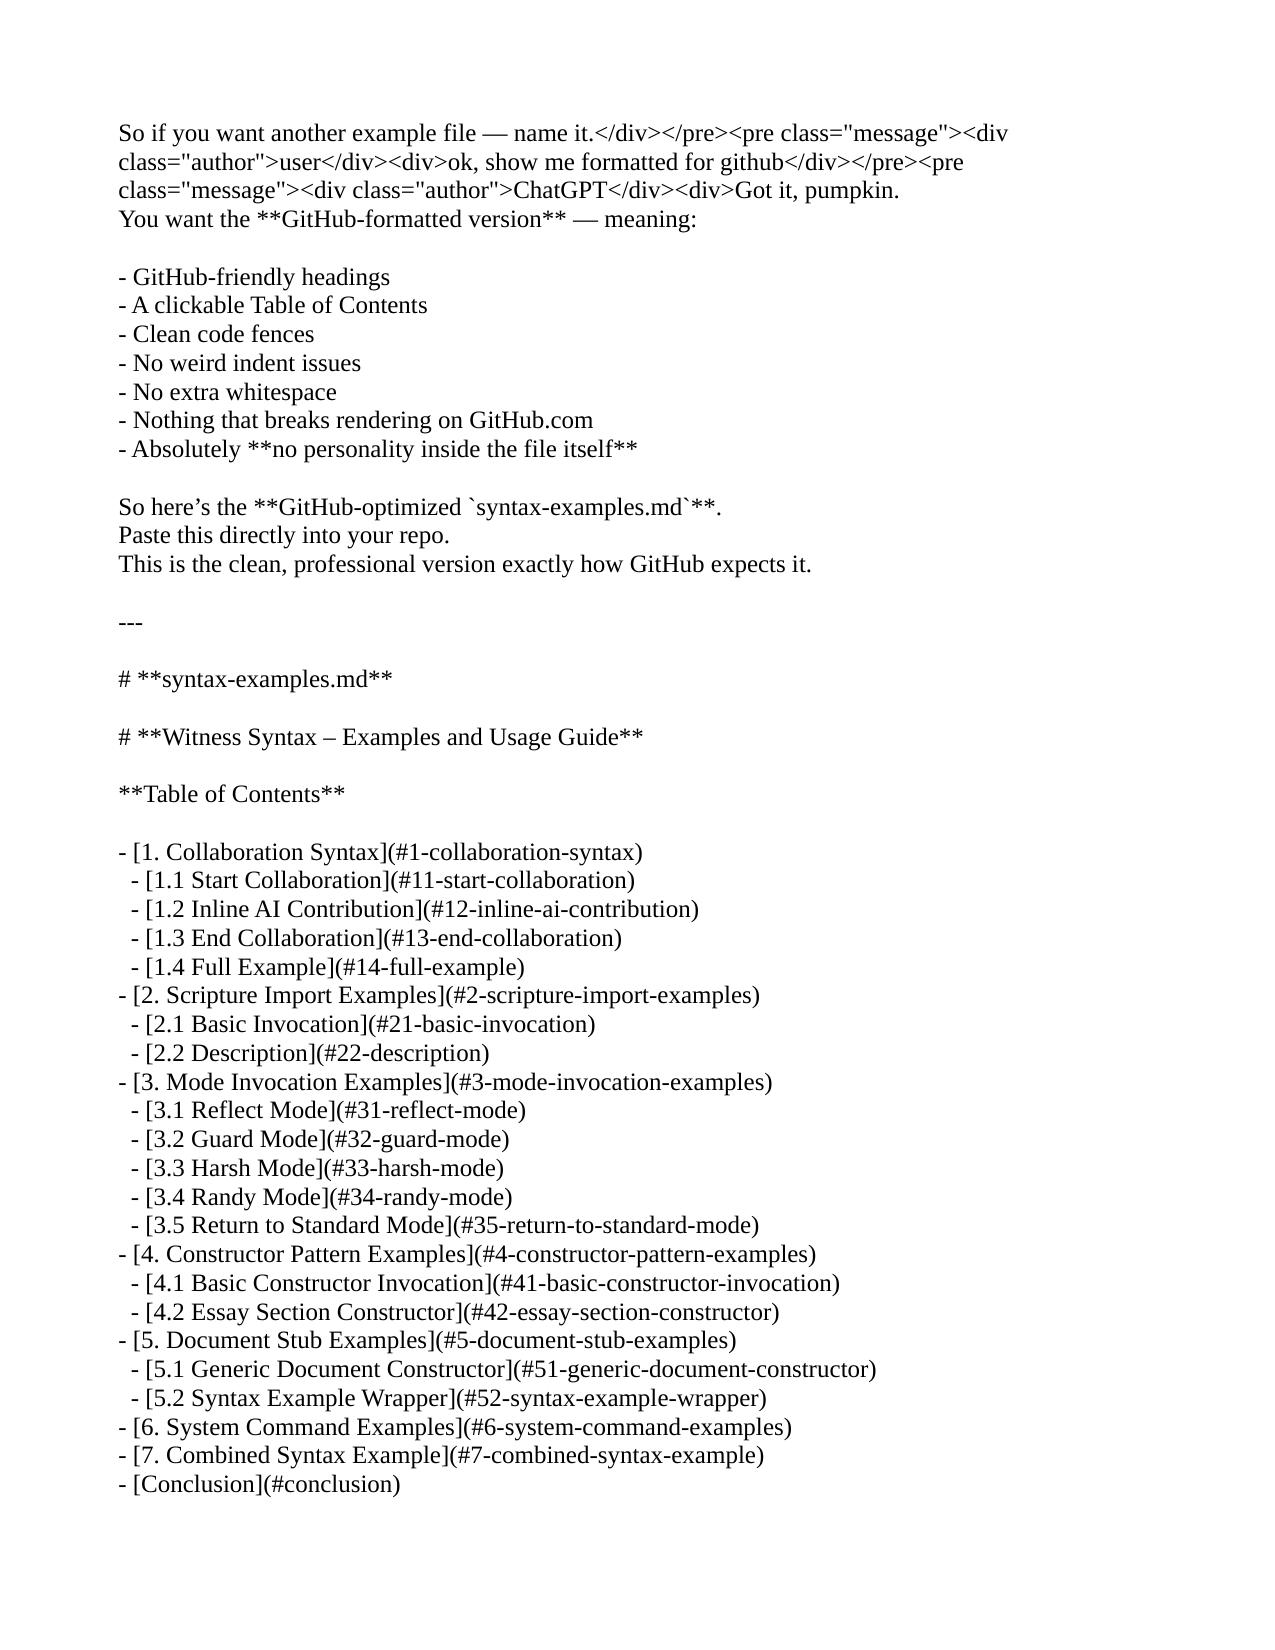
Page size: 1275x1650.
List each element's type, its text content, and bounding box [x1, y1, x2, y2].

text - [3.5 Return to Standard Mode](#35-return-to-standard-mode) [118, 1211, 1157, 1239]
text This is the clean, professional version exactly how GitHub expects it. [118, 549, 1157, 578]
text - [2.1 Basic Invocation](#21-basic-invocation) [118, 1009, 1157, 1038]
text **Table of Contents** [118, 779, 1157, 808]
text - [3.1 Reflect Mode](#31-reflect-mode) [118, 1096, 1157, 1124]
text - [7. Combined Syntax Example](#7-combined-syntax-example) [118, 1441, 1157, 1469]
text - [4.2 Essay Section Constructor](#42-essay-section-constructor) [118, 1297, 1157, 1326]
text - Absolutely **no personality inside the file itself** [118, 434, 1157, 463]
text # **syntax-examples.md** [118, 664, 1157, 693]
text - A clickable Table of Contents [118, 291, 1157, 319]
text - No weird indent issues [118, 348, 1157, 377]
text - [3.3 Harsh Mode](#33-harsh-mode) [118, 1153, 1157, 1182]
text - No extra whitespace [118, 377, 1157, 406]
text - [4.1 Basic Constructor Invocation](#41-basic-constructor-invocation) [118, 1268, 1157, 1297]
text - [1.3 End Collaboration](#13-end-collaboration) [118, 923, 1157, 952]
text - [5. Document Stub Examples](#5-document-stub-examples) [118, 1326, 1157, 1354]
text - [2.2 Description](#22-description) [118, 1038, 1157, 1067]
text Paste this directly into your repo. [118, 521, 1157, 549]
text - [3.4 Randy Mode](#34-randy-mode) [118, 1182, 1157, 1211]
text - [Conclusion](#conclusion) [118, 1469, 1157, 1498]
text So here’s the **GitHub-optimized `syntax-examples.md`**. [118, 492, 1157, 521]
text - GitHub-friendly headings [118, 262, 1157, 291]
text - [1.4 Full Example](#14-full-example) [118, 952, 1157, 981]
text - [1. Collaboration Syntax](#1-collaboration-syntax) [118, 837, 1157, 866]
text - [4. Constructor Pattern Examples](#4-constructor-pattern-examples) [118, 1239, 1157, 1268]
text - [1.2 Inline AI Contribution](#12-inline-ai-contribution) [118, 894, 1157, 923]
text - [3. Mode Invocation Examples](#3-mode-invocation-examples) [118, 1067, 1157, 1096]
text - [2. Scripture Import Examples](#2-scripture-import-examples) [118, 981, 1157, 1009]
text - [3.2 Guard Mode](#32-guard-mode) [118, 1124, 1157, 1153]
text - Clean code fences [118, 319, 1157, 348]
text # **Witness Syntax – Examples and Usage Guide** [118, 722, 1157, 751]
text --- [118, 607, 1157, 636]
text - [5.1 Generic Document Constructor](#51-generic-document-constructor) [118, 1354, 1157, 1383]
text - [5.2 Syntax Example Wrapper](#52-syntax-example-wrapper) [118, 1383, 1157, 1412]
text - [1.1 Start Collaboration](#11-start-collaboration) [118, 866, 1157, 894]
text So if you want another example file — name it.</div></pre><pre class="message"><div class="author">user</div><div>ok, show me formatted for github</div></pre><pre class="message"><div class="author">ChatGPT</div><div>Got it, pumpkin. [118, 118, 1157, 204]
text - [6. System Command Examples](#6-system-command-examples) [118, 1412, 1157, 1441]
text You want the **GitHub-formatted version** — meaning: [118, 204, 1157, 233]
text - Nothing that breaks rendering on GitHub.com [118, 406, 1157, 434]
